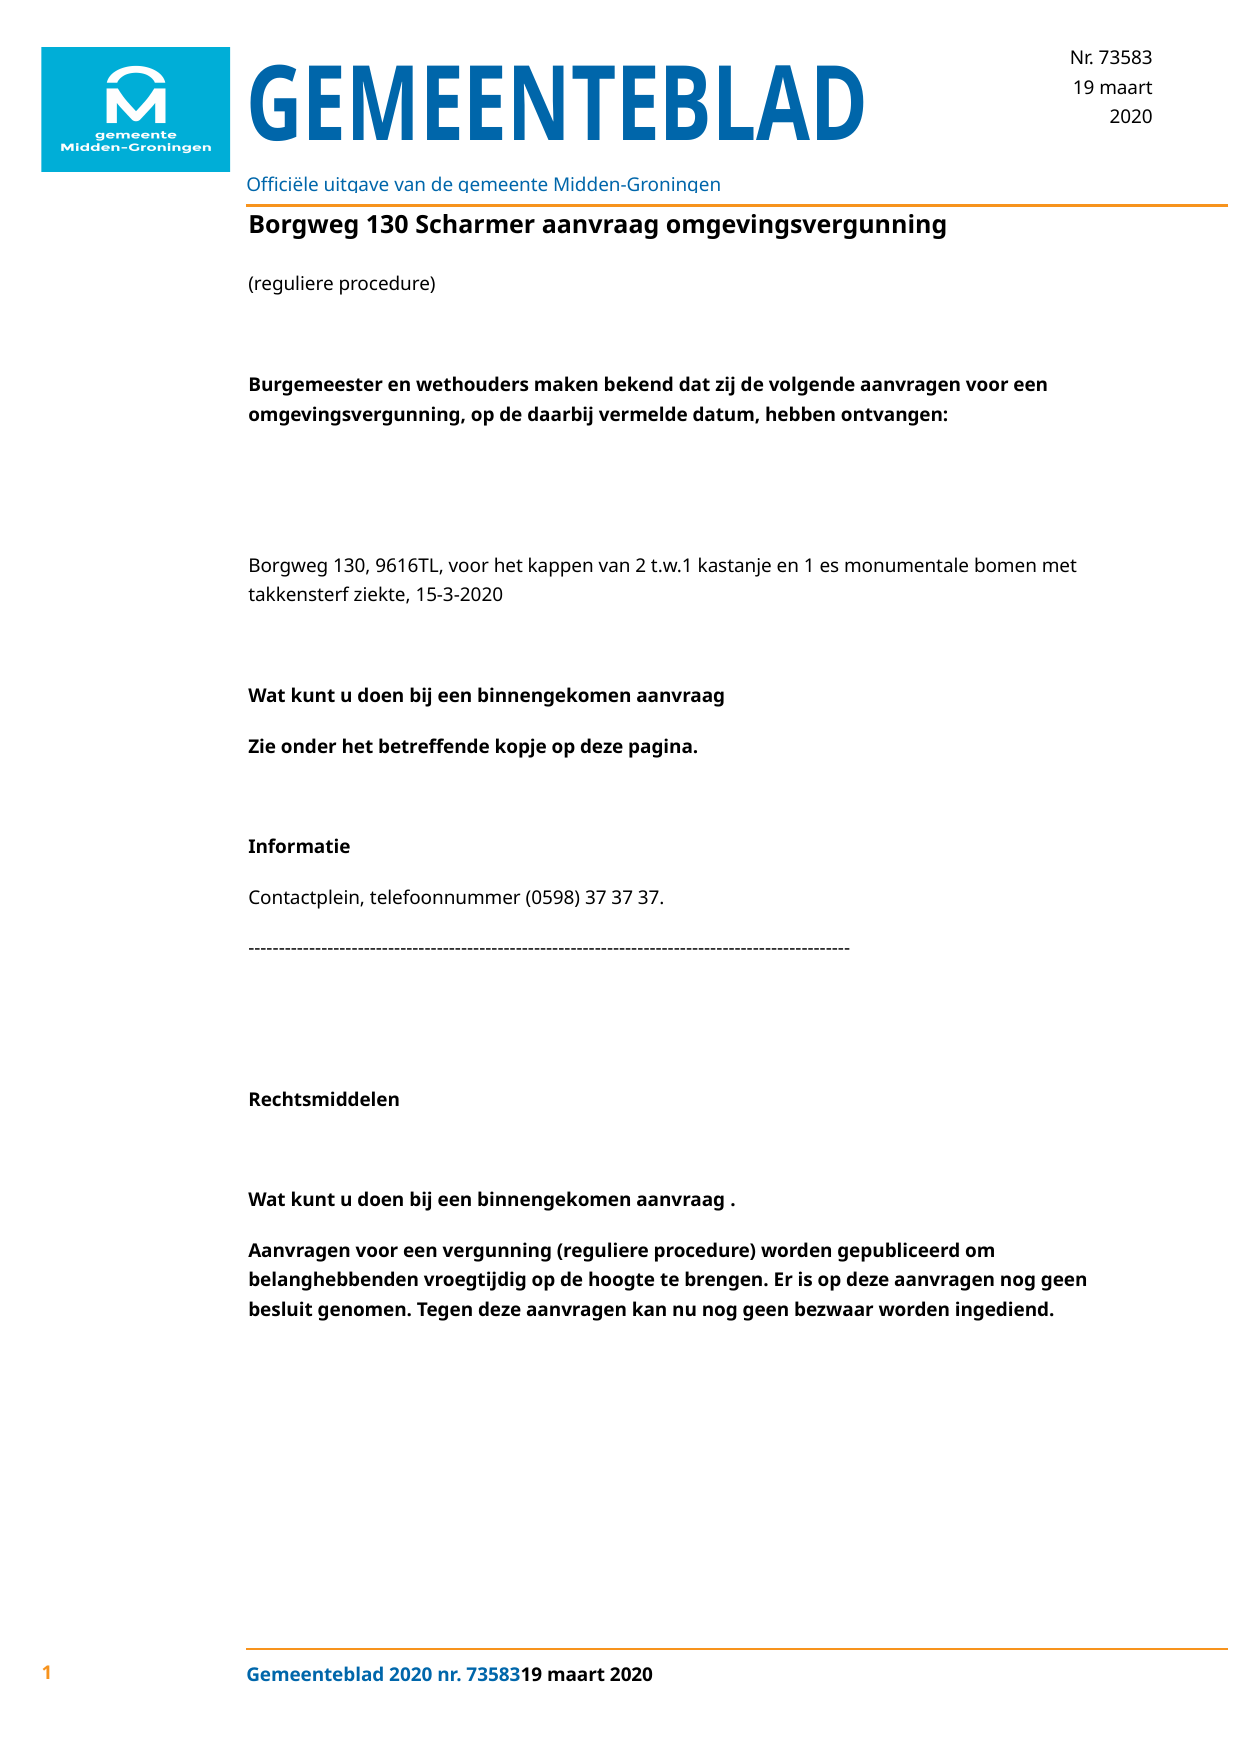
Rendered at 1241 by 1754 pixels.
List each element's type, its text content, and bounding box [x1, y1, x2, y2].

text Contactplein, telefoonnummer (0598) 37 37 37. [248, 884, 1152, 910]
picture [108, 66, 164, 82]
text --------------------------------------------------------------------------------------------------- [248, 934, 1152, 960]
text Borgweg 130 Scharmer aanvraag omgevingsvergunning [248, 207, 1152, 241]
text Burgemeester en wethouders maken bekend dat zij de volgende aanvragen voor een omgevingsvergunning, op de daarbij vermelde datum, hebben ontvangen: [248, 371, 1152, 426]
picture [107, 89, 165, 122]
text Wat kunt u doen bij een binnengekomen aanvraag . [248, 1187, 1152, 1212]
text Wat kunt u doen bij een binnengekomen aanvraag [248, 682, 1152, 708]
text (reguliere procedure) [248, 270, 1152, 296]
text Rechtsmiddelen [248, 1086, 1152, 1111]
text Informatie [248, 834, 1152, 859]
text Aanvragen voor een vergunning (reguliere procedure) worden gepubliceerd om belanghebbenden vroegtijdig op de hoogte te brengen. Er is op deze aanvragen nog geen besluit genomen. Tegen deze aanvragen kan nu nog geen bezwaar worden ingediend. [248, 1237, 1152, 1322]
picture [184, 146, 190, 153]
text Borgweg 130, 9616TL, voor het kappen van 2 t.w.1 kastanje en 1 es monumentale bomen met takkensterf ziekte, 15-3-2020 [248, 552, 1152, 607]
text Zie onder het betreffende kopje op deze pagina. [248, 733, 1152, 758]
